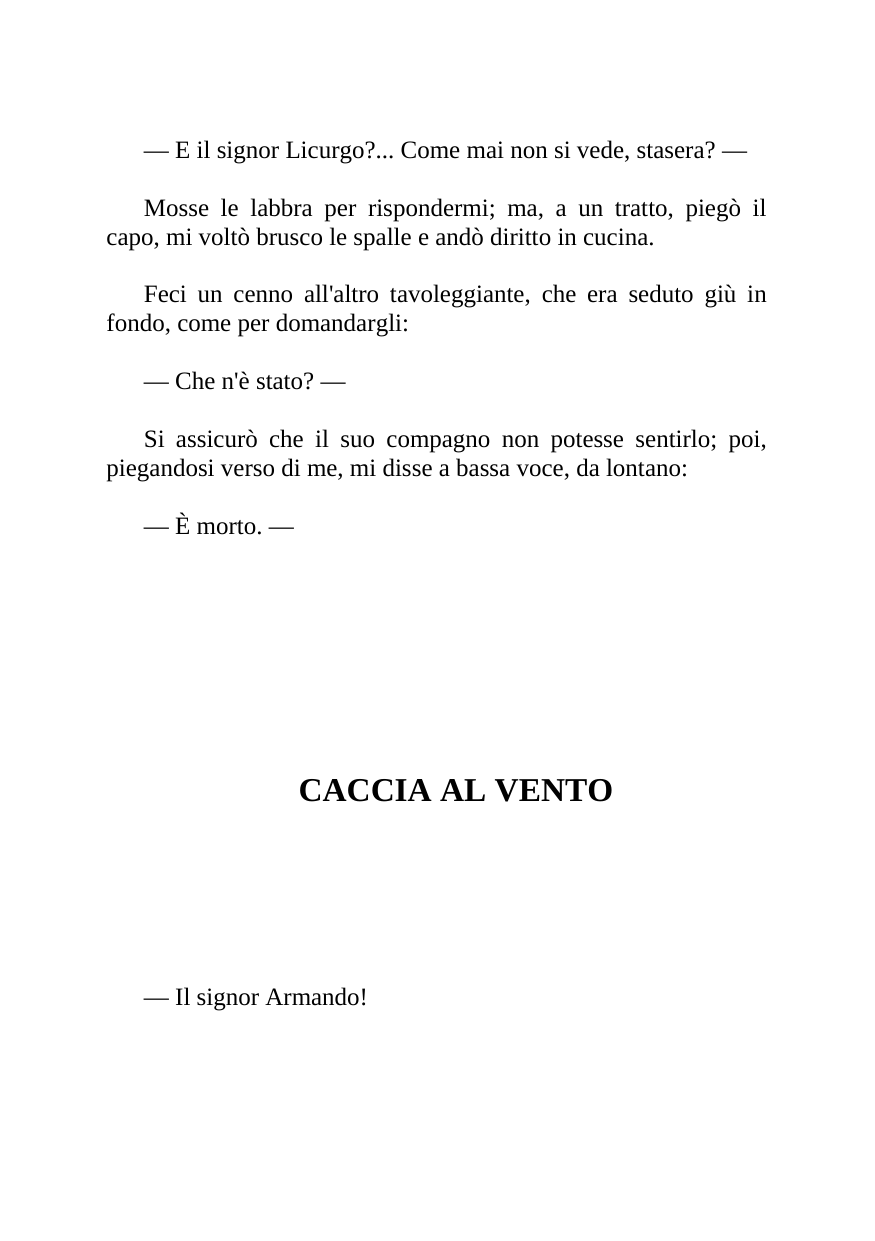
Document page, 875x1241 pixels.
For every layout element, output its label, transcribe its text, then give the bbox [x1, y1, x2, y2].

text CACCIA AL VENTO [106, 770, 768, 809]
text — È morto. — [106, 511, 768, 539]
text Mosse le labbra per rispondermi; ma, a un tratto, piegò il capo, mi voltò brusco le spalle e andò diritto in cucina. [106, 193, 768, 250]
text Feci un cenno all'altro tavoleggiante, che era seduto giù in fondo, come per domandargli: [106, 279, 768, 337]
text — Che n'è stato? — [106, 366, 768, 395]
text — E il signor Licurgo?... Come mai non si vede, stasera? — [106, 135, 768, 164]
text Si assicurò che il suo compagno non potesse sentirlo; poi, piegandosi verso di me, mi disse a bassa voce, da lontano: [106, 424, 768, 482]
text — Il signor Armando! [106, 982, 768, 1011]
